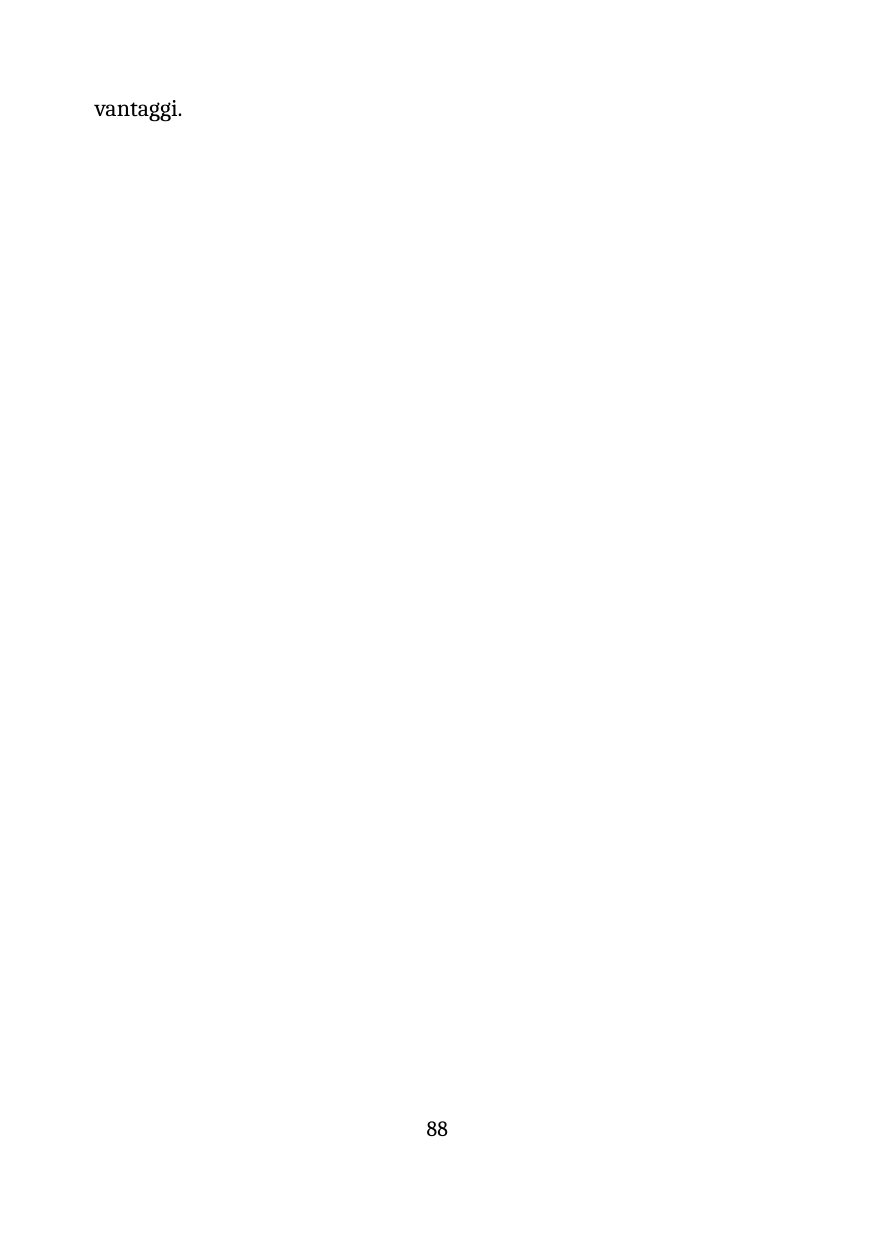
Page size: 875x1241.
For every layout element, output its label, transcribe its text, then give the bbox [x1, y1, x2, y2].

text vantaggi. [94, 94, 779, 122]
